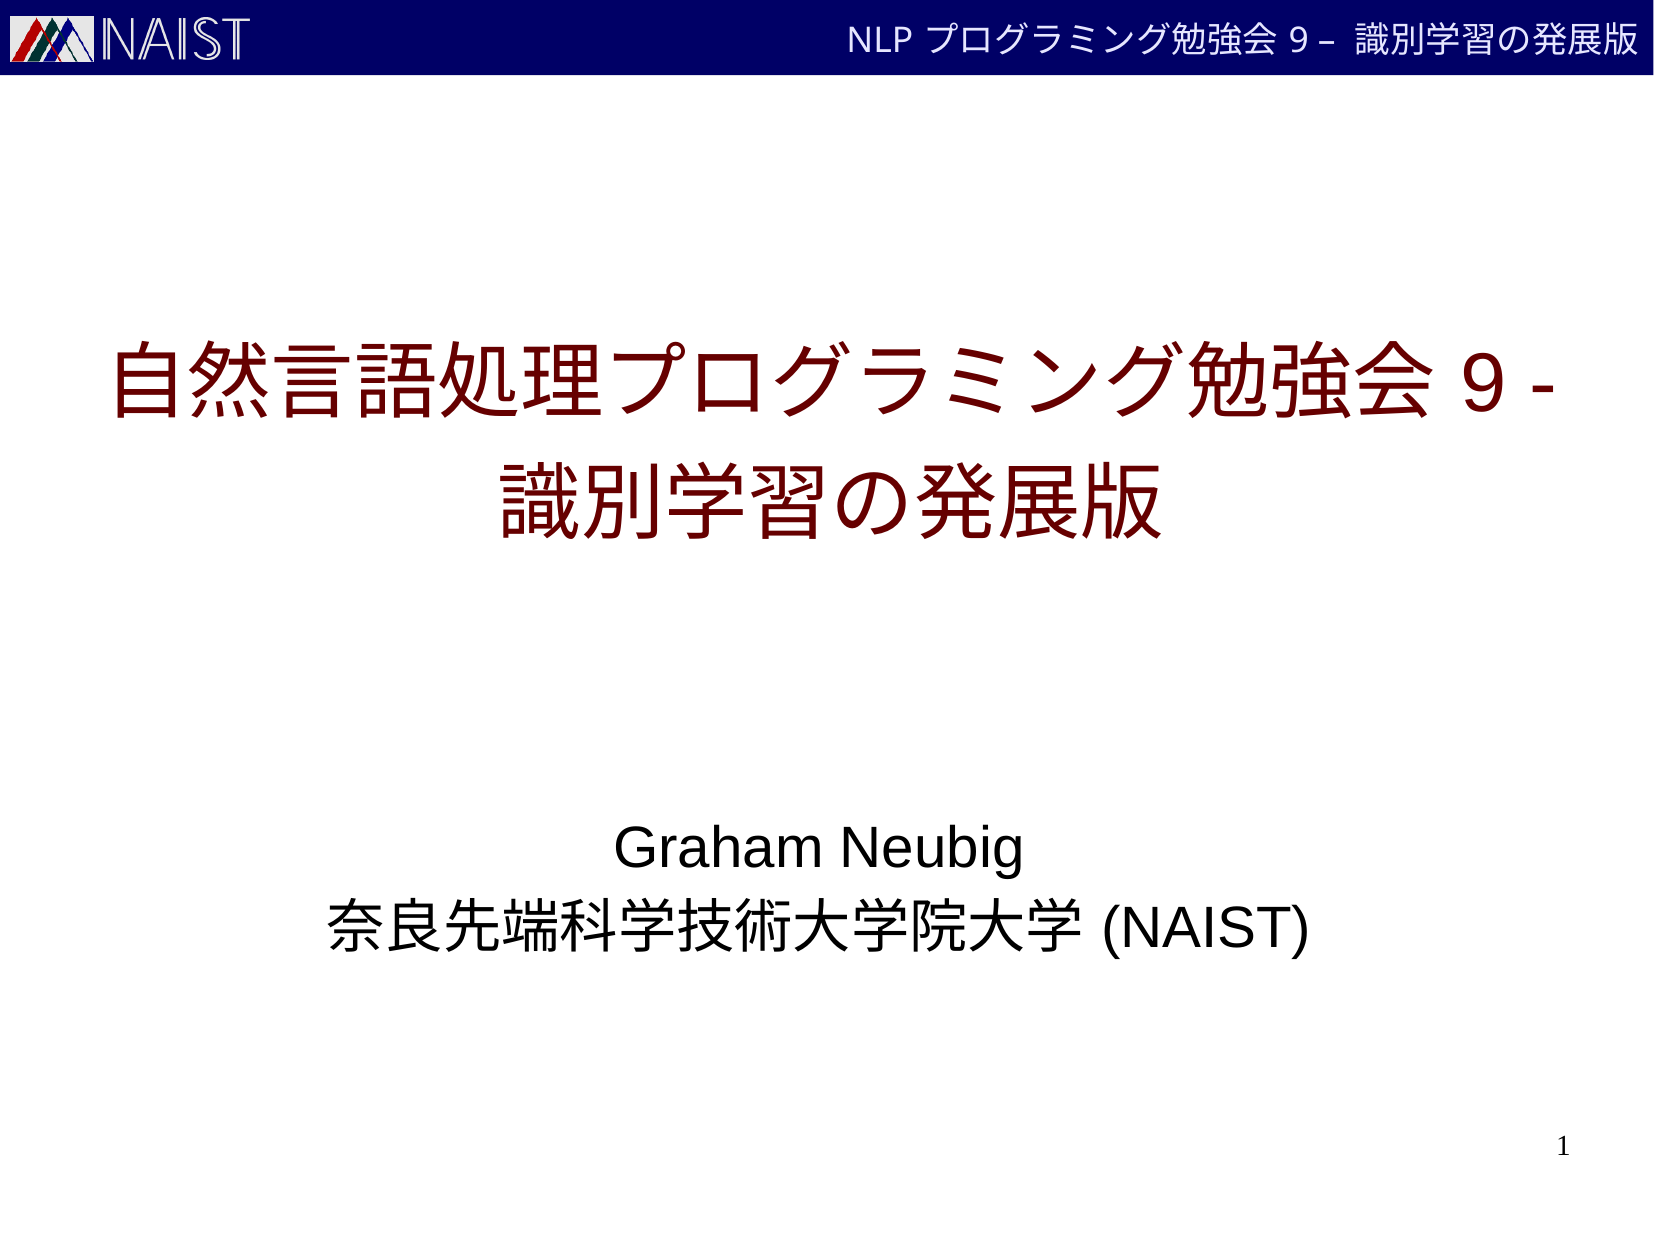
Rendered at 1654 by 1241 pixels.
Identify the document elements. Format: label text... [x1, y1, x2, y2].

subtitle Graham Neubig 奈良先端科学技術大学院大学(NAIST) [75, 780, 1564, 999]
picture [10, 16, 94, 62]
title 自然言語処理プログラミング勉強会9 - 識別学習の発展版 [86, 339, 1576, 533]
picture [102, 17, 251, 60]
